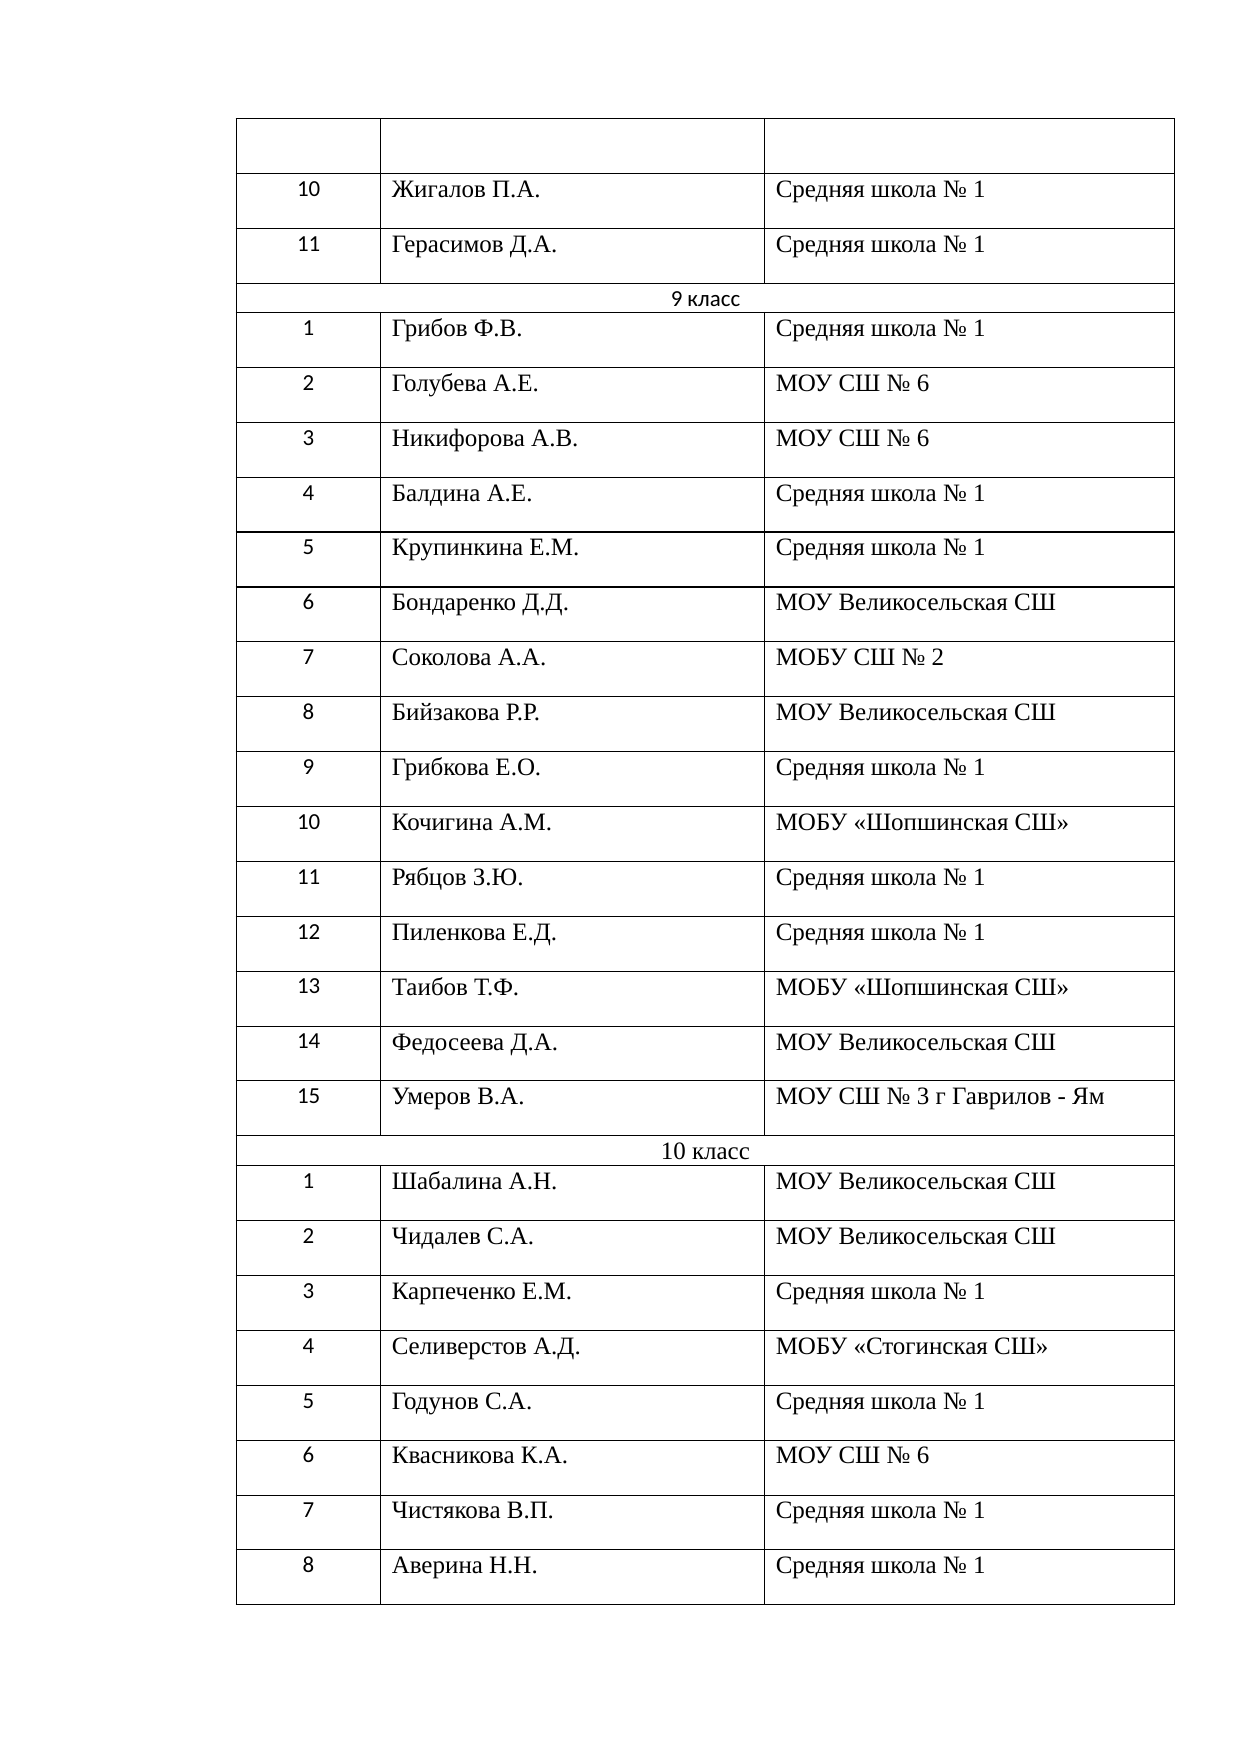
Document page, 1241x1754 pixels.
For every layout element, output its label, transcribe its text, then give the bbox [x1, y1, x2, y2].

table_cell Средняя школа № 1 [765, 862, 1174, 916]
table_cell МОУ Великосельская СШ [765, 1221, 1174, 1275]
table_cell Таибов Т.Ф. [381, 972, 764, 1026]
table_cell Чидалев С.А. [381, 1221, 764, 1275]
table_cell 3 [237, 1276, 380, 1330]
table_cell 5 [237, 1386, 380, 1439]
table_cell Средняя школа № 1 [765, 478, 1174, 531]
table_cell Чистякова В.П. [381, 1496, 764, 1549]
table_cell 4 [237, 1331, 380, 1385]
table_cell Карпеченко Е.М. [381, 1276, 764, 1330]
table_cell Никифорова А.В. [381, 423, 764, 477]
table_cell Крупинкина Е.М. [381, 533, 764, 586]
table_cell 11 [237, 862, 380, 916]
table_cell 6 [237, 1441, 380, 1494]
table_cell Федосеева Д.А. [381, 1027, 764, 1080]
table_cell Средняя школа № 1 [765, 1550, 1174, 1604]
table_cell МОУ Великосельская СШ [765, 588, 1174, 641]
table_cell 10 класс [237, 1136, 1174, 1165]
table_cell Шабалина А.Н. [381, 1166, 764, 1220]
table_cell Годунов С.А. [381, 1386, 764, 1439]
table_cell 12 [237, 917, 380, 971]
table_cell МОУ Великосельская СШ [765, 1166, 1174, 1220]
table_cell Селиверстов А.Д. [381, 1331, 764, 1385]
table_cell 15 [237, 1081, 380, 1135]
table_cell 8 [237, 1550, 380, 1604]
table_cell Бийзакова Р.Р. [381, 697, 764, 751]
table_cell МОБУ «Шопшинская СШ» [765, 972, 1174, 1026]
table_cell 14 [237, 1027, 380, 1080]
table_cell Средняя школа № 1 [765, 1496, 1174, 1549]
table_cell 10 [237, 807, 380, 861]
table_cell МОБУ СШ № 2 [765, 642, 1174, 696]
table_cell МОУ Великосельская СШ [765, 1027, 1174, 1080]
table_cell Пиленкова Е.Д. [381, 917, 764, 971]
table_cell Средняя школа № 1 [765, 313, 1174, 367]
table_cell Средняя школа № 1 [765, 917, 1174, 971]
table_cell МОБУ «Шопшинская СШ» [765, 807, 1174, 861]
table_cell 7 [237, 642, 380, 696]
table_cell Жигалов П.А. [381, 174, 764, 228]
table_cell МОУ Великосельская СШ [765, 697, 1174, 751]
table_cell Средняя школа № 1 [765, 174, 1174, 228]
table_cell МОУ СШ № 6 [765, 423, 1174, 477]
table_cell 4 [237, 478, 380, 531]
table_cell 3 [237, 423, 380, 477]
table_cell Голубева А.Е. [381, 368, 764, 422]
table_cell Грибов Ф.В. [381, 313, 764, 367]
table_cell 1 [237, 313, 380, 367]
table_cell МОУ СШ № 3 г Гаврилов - Ям [765, 1081, 1174, 1135]
table_cell 13 [237, 972, 380, 1026]
table_cell Аверина Н.Н. [381, 1550, 764, 1604]
table_cell [237, 119, 380, 173]
table_cell Средняя школа № 1 [765, 1386, 1174, 1439]
table_cell Средняя школа № 1 [765, 533, 1174, 586]
table_cell 9 [237, 752, 380, 806]
table_cell Кочигина А.М. [381, 807, 764, 861]
table_cell МОУ СШ № 6 [765, 368, 1174, 422]
table_cell Бондаренко Д.Д. [381, 588, 764, 641]
table_cell Средняя школа № 1 [765, 1276, 1174, 1330]
table_cell 11 [237, 229, 380, 283]
table_cell Средняя школа № 1 [765, 752, 1174, 806]
table_cell 6 [237, 588, 380, 641]
table_cell 2 [237, 368, 380, 422]
table_cell МОУ СШ № 6 [765, 1441, 1174, 1494]
table_cell Умеров В.А. [381, 1081, 764, 1135]
table_cell 9 класс [237, 284, 1174, 312]
table_cell Рябцов З.Ю. [381, 862, 764, 916]
table_cell Квасникова К.А. [381, 1441, 764, 1494]
table_cell Грибкова Е.О. [381, 752, 764, 806]
table_cell МОБУ «Стогинская СШ» [765, 1331, 1174, 1385]
table_cell Герасимов Д.А. [381, 229, 764, 283]
table_cell 7 [237, 1496, 380, 1549]
table_cell 1 [237, 1166, 380, 1220]
table_cell 10 [237, 174, 380, 228]
table_cell Балдина А.Е. [381, 478, 764, 531]
table_cell Средняя школа № 1 [765, 229, 1174, 283]
table_cell 5 [237, 533, 380, 586]
table_cell 8 [237, 697, 380, 751]
table_cell 2 [237, 1221, 380, 1275]
table_cell [765, 119, 1174, 173]
table_cell Соколова А.А. [381, 642, 764, 696]
table_cell [381, 119, 764, 173]
